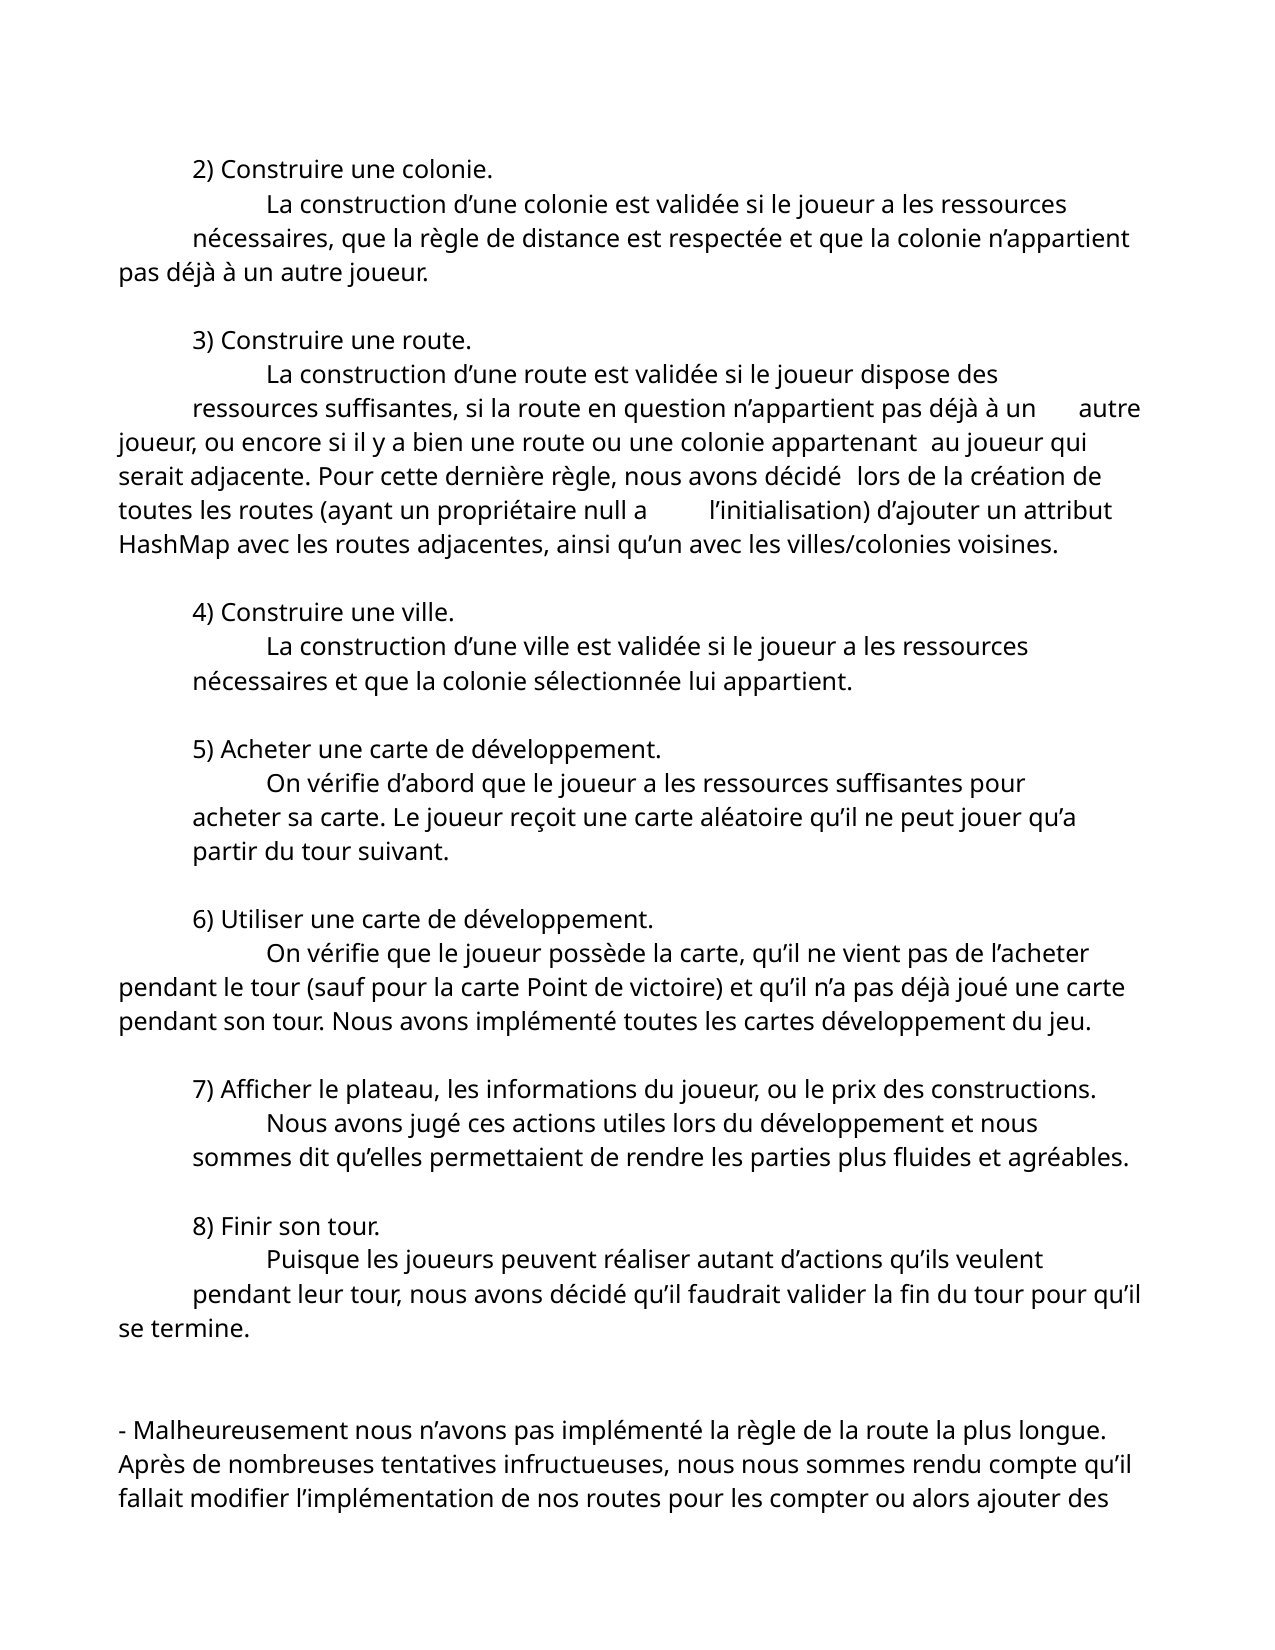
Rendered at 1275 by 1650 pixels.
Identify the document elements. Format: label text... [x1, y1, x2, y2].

text 8) Finir son tour. [118, 1208, 1157, 1242]
text La construction d’une route est validée si le joueur dispose des ressources suffisantes, si la route en question n’appartient pas déjà à un autre joueur, ou encore si il y a bien une route ou une colonie appartenant au joueur qui serait adjacente. Pour cette dernière règle, nous avons décidé lors de la création de toutes les routes (ayant un propriétaire null a l’initialisation) d’ajouter un attribut HashMap avec les routes adjacentes, ainsi qu’un avec les villes/colonies voisines. [118, 357, 1157, 561]
text - Malheureusement nous n’avons pas implémenté la règle de la route la plus longue. Après de nombreuses tentatives infructueuses, nous nous sommes rendu compte qu’il fallait modifier l’implémentation de nos routes pour les compter ou alors ajouter des [118, 1412, 1157, 1515]
text 4) Construire une ville. [118, 595, 1157, 629]
text 7) Afficher le plateau, les informations du joueur, ou le prix des constructions. [118, 1072, 1157, 1106]
text On vérifie que le joueur possède la carte, qu’il ne vient pas de l’acheter pendant le tour (sauf pour la carte Point de victoire) et qu’il n’a pas déjà joué une carte pendant son tour. Nous avons implémenté toutes les cartes développement du jeu. [118, 936, 1157, 1038]
text Puisque les joueurs peuvent réaliser autant d’actions qu’ils veulent pendant leur tour, nous avons décidé qu’il faudrait valider la fin du tour pour qu’il se termine. [118, 1242, 1157, 1344]
text 5) Acheter une carte de développement. [118, 731, 1157, 765]
text 3) Construire une route. [118, 322, 1157, 357]
text 6) Utiliser une carte de développement. [118, 902, 1157, 936]
text La construction d’une ville est validée si le joueur a les ressources nécessaires et que la colonie sélectionnée lui appartient. [118, 629, 1157, 697]
text Nous avons jugé ces actions utiles lors du développement et nous sommes dit qu’elles permettaient de rendre les parties plus fluides et agréables. [118, 1106, 1157, 1174]
text On vérifie d’abord que le joueur a les ressources suffisantes pour acheter sa carte. Le joueur reçoit une carte aléatoire qu’il ne peut jouer qu’a partir du tour suivant. [118, 765, 1157, 867]
text La construction d’une colonie est validée si le joueur a les ressources nécessaires, que la règle de distance est respectée et que la colonie n’appartient pas déjà à un autre joueur. [118, 186, 1157, 288]
text 2) Construire une colonie. [118, 152, 1157, 186]
